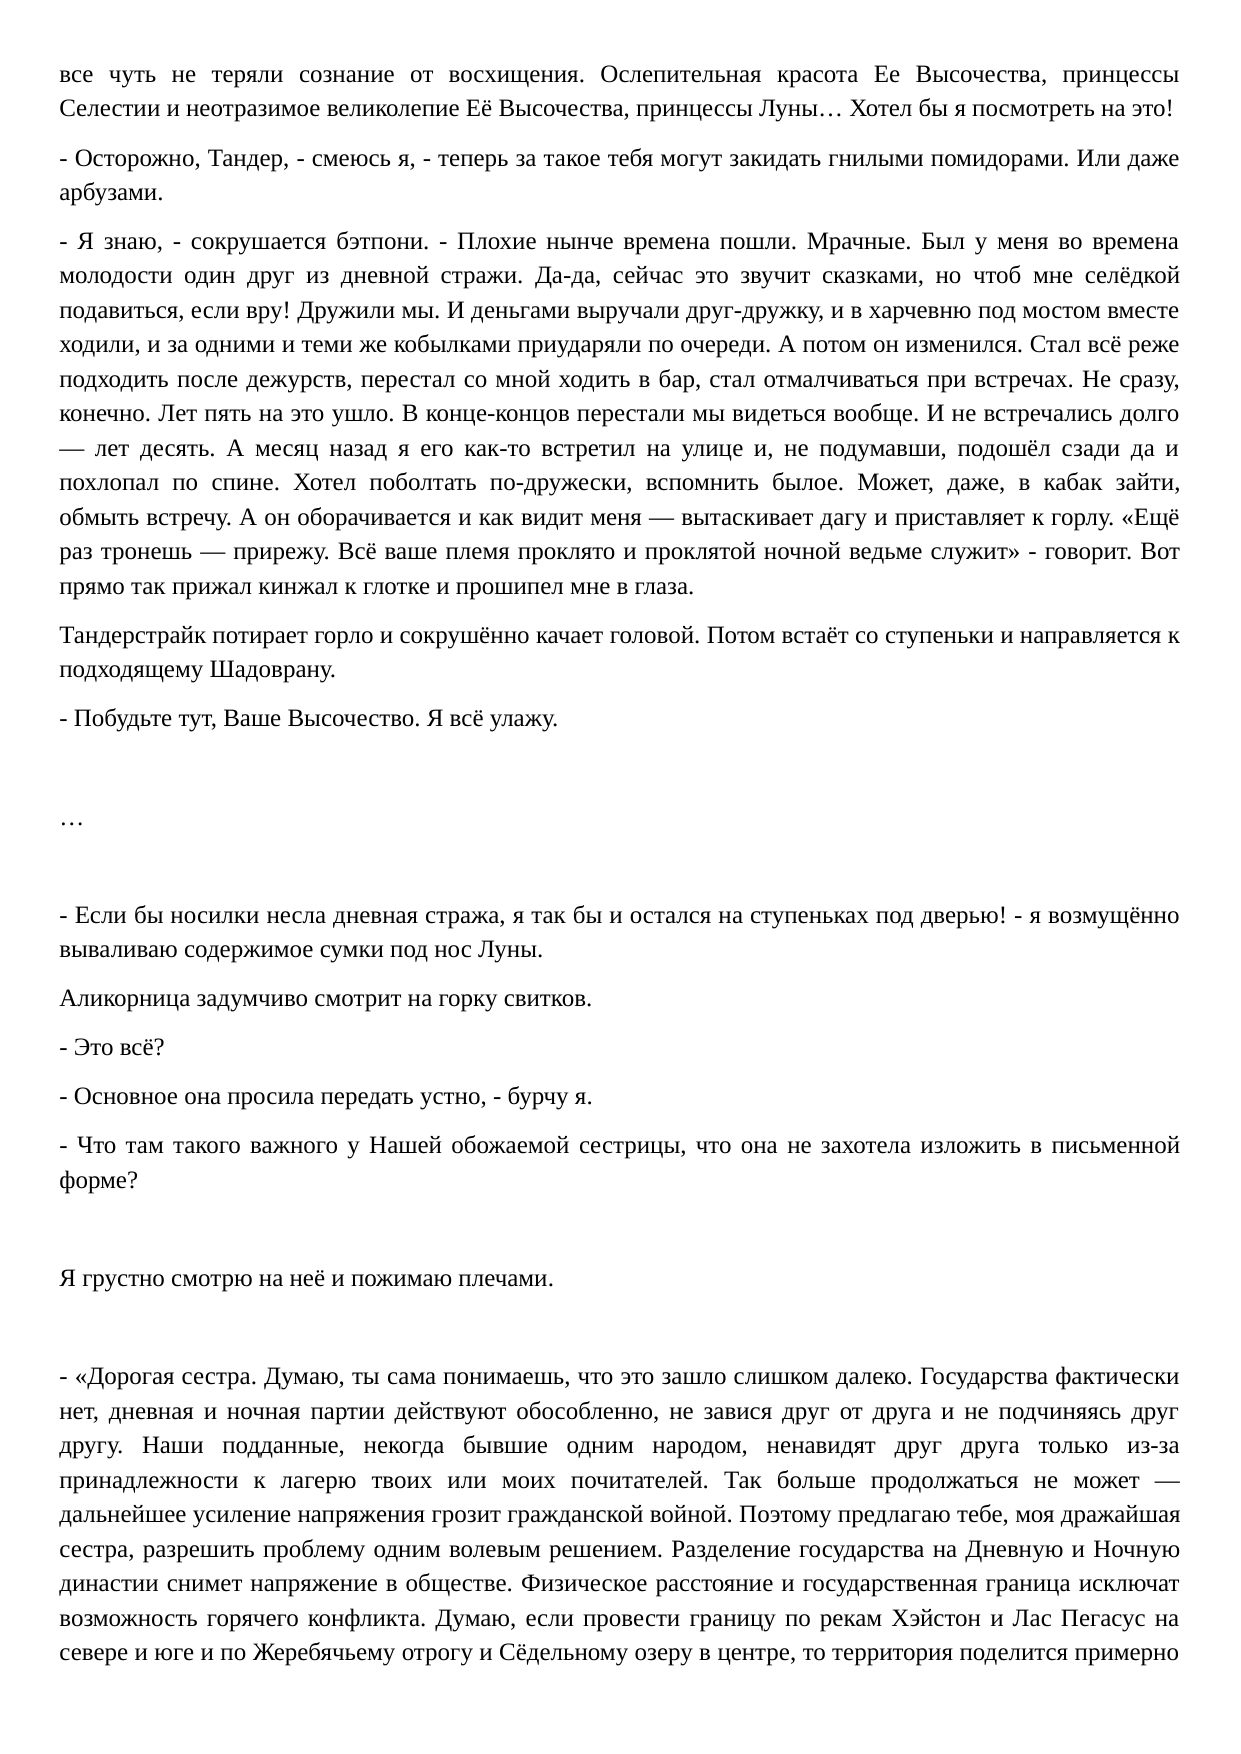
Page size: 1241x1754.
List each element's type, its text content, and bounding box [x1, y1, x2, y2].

text - «Дорогая сестра. Думаю, ты сама понимаешь, что это зашло слишком далеко. Государства фактически нет, дневная и ночная партии действуют обособленно, не завися друг от друга и не подчиняясь друг другу. Наши подданные, некогда бывшие одним народом, ненавидят друг друга только из-за принадлежности к лагерю твоих или моих почитателей. Так больше продолжаться не может — дальнейшее усиление напряжения грозит гражданской войной. Поэтому предлагаю тебе, моя дражайшая сестра, разрешить проблему одним волевым решением. Разделение государства на Дневную и Ночную династии снимет напряжение в обществе. Физическое расстояние и государственная граница исключат возможность горячего конфликта. Думаю, если провести границу по рекам Хэйстон и Лас Пегасус на севере и юге и по Жеребячьему отрогу и Сёдельному озеру в центре, то территория поделится примерно [59, 1361, 1181, 1666]
text … [59, 802, 1181, 830]
text - Что там такого важного у Нашей обожаемой сестрицы, что она не захотела изложить в письменной форме? [59, 1131, 1181, 1194]
text - Основное она просила передать устно, - бурчу я. [59, 1081, 1181, 1110]
text Аликорница задумчиво смотрит на горку свитков. [59, 983, 1181, 1012]
text - Осторожно, Тандер, - смеюсь я, - теперь за такое тебя могут закидать гнилыми помидорами. Или даже арбузами. [59, 143, 1181, 206]
text - Если бы носилки несла дневная стража, я так бы и остался на ступеньках под дверью! - я возмущённо вываливаю содержимое сумки под нос Луны. [59, 900, 1181, 963]
text - Я знаю, - сокрушается бэтпони. - Плохие нынче времена пошли. Мрачные. Был у меня во времена молодости один друг из дневной стражи. Да-да, сейчас это звучит сказками, но чтоб мне селёдкой подавиться, если вру! Дружили мы. И деньгами выручали друг-дружку, и в харчевню под мостом вместе ходили, и за одними и теми же кобылками приударяли по очереди. А потом он изменился. Стал всё реже подходить после дежурств, перестал со мной ходить в бар, стал отмалчиваться при встречах. Не сразу, конечно. Лет пять на это ушло. В конце-концов перестали мы видеться вообще. И не встречались долго — лет десять. А месяц назад я его как-то встретил на улице и, не подумавши, подошёл сзади да и похлопал по спине. Хотел поболтать по-дружески, вспомнить былое. Может, даже, в кабак зайти, обмыть встречу. А он оборачивается и как видит меня — вытаскивает дагу и приставляет к горлу. «Ещё раз тронешь — прирежу. Всё ваше племя проклято и проклятой ночной ведьме служит» - говорит. Вот прямо так прижал кинжал к глотке и прошипел мне в глаза. [59, 226, 1181, 600]
text - Это всё? [59, 1032, 1181, 1061]
text Тандерстрайк потирает горло и сокрушённо качает головой. Потом встаёт со ступеньки и направляется к подходящему Шадоврану. [59, 620, 1181, 683]
text все чуть не теряли сознание от восхищения. Ослепительная красота Ее Высочества, принцессы Селестии и неотразимое великолепие Её Высочества, принцессы Луны… Хотел бы я посмотреть на это! [59, 59, 1181, 122]
text - Побудьте тут, Ваше Высочество. Я всё улажу. [59, 703, 1181, 732]
text Я грустно смотрю на неё и пожимаю плечами. [59, 1263, 1181, 1292]
